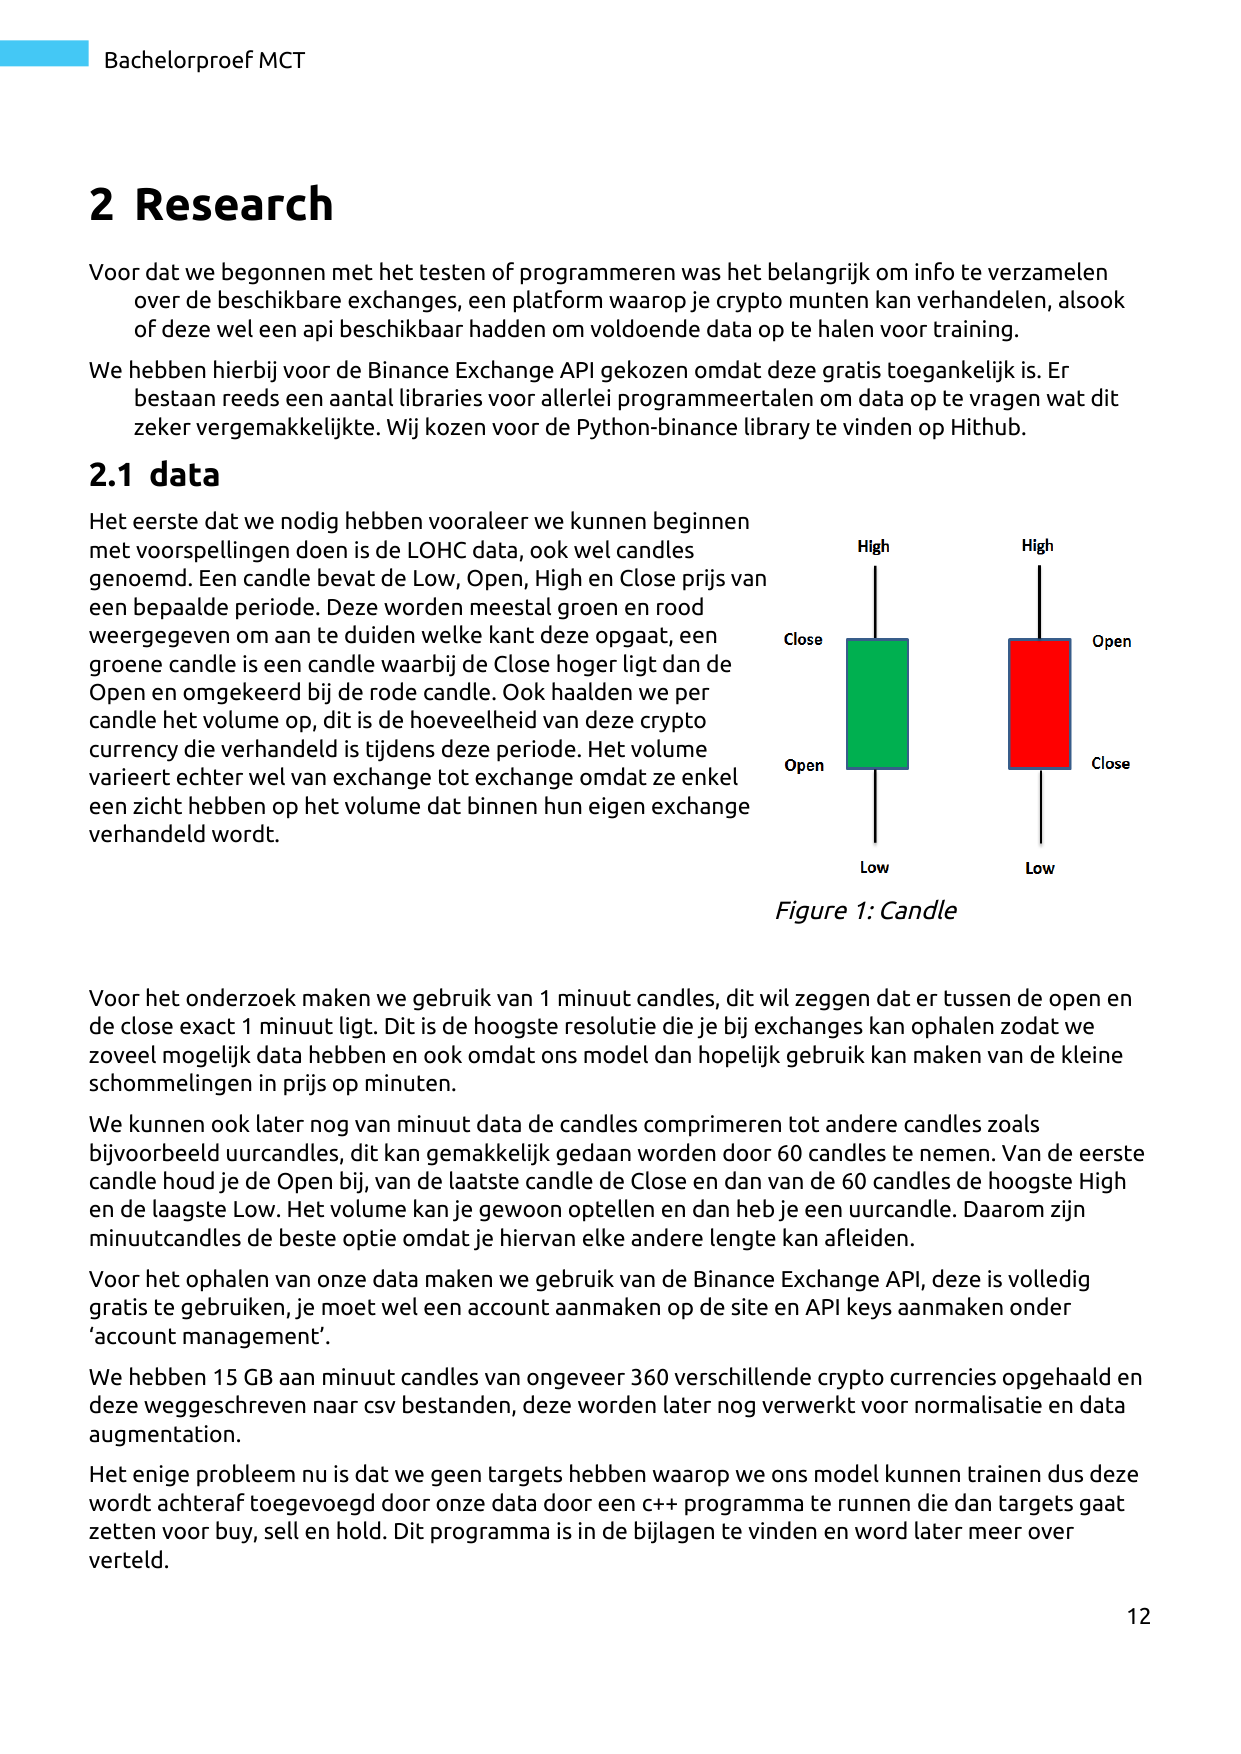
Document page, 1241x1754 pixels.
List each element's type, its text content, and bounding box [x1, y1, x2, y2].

subtitle data [89, 454, 1152, 492]
text Het eerste dat we nodig hebben vooraleer we kunnen beginnen met voorspellingen doen is de LOHC data, ook wel candles genoemd. Een candle bevat de Low, Open, High en Close prijs van een bepaalde periode. Deze worden meestal groen en rood weergegeven om aan te duiden welke kant deze opgaat, een groene candle is een candle waarbij de Close hoger ligt dan de Open en omgekeerd bij de rode candle. Ook haalden we per candle het volume op, dit is de hoeveelheid van deze crypto currency die verhandeld is tijdens deze periode. Het volume varieert echter wel van exchange tot exchange omdat ze enkel een zicht hebben op het volume dat binnen hun eigen exchange verhandeld wordt. [89, 508, 1152, 847]
text We hebben 15 GB aan minuut candles van ongeveer 360 verschillende crypto currencies opgehaald en deze weggeschreven naar csv bestanden, deze worden later nog verwerkt voor normalisatie en data augmentation. [89, 1363, 1152, 1446]
text We hebben hierbij voor de Binance Exchange API gekozen omdat deze gratis toegankelijk is. Er bestaan reeds een aantal libraries voor allerlei programmeertalen om data op te vragen wat dit zeker vergemakkelijkte. Wij kozen voor de Python-binance library te vinden op Hithub. [89, 356, 1152, 439]
picture [781, 522, 1137, 881]
subtitle Research [89, 177, 1152, 229]
text Figure 1: Candle [774, 881, 1136, 924]
text Voor het ophalen van onze data maken we gebruik van de Binance Exchange API, deze is volledig gratis te gebruiken, je moet wel een account aanmaken op de site en API keys aanmaken onder ‘account management’. [89, 1265, 1152, 1348]
text Voor het onderzoek maken we gebruik van 1 minuut candles, dit wil zeggen dat er tussen de open en de close exact 1 minuut ligt. Dit is de hoogste resolutie die je bij exchanges kan ophalen zodat we zoveel mogelijk data hebben en ook omdat ons model dan hopelijk gebruik kan maken van de kleine schommelingen in prijs op minuten. [89, 984, 1152, 1096]
text Het enige probleem nu is dat we geen targets hebben waarop we ons model kunnen trainen dus deze wordt achteraf toegevoegd door onze data door een c++ programma te runnen die dan targets gaat zetten voor buy, sell en hold. Dit programma is in de bijlagen te vinden en word later meer over verteld. [89, 1461, 1152, 1573]
text We kunnen ook later nog van minuut data de candles comprimeren tot andere candles zoals bijvoorbeeld uurcandles, dit kan gemakkelijk gedaan worden door 60 candles te nemen. Van de eerste candle houd je de Open bij, van de laatste candle de Close en dan van de 60 candles de hoogste High en de laagste Low. Het volume kan je gewoon optellen en dan heb je een uurcandle. Daarom zijn minuutcandles de beste optie omdat je hiervan elke andere lengte kan afleiden. [89, 1111, 1152, 1251]
text Voor dat we begonnen met het testen of programmeren was het belangrijk om info te verzamelen over de beschikbare exchanges, een platform waarop je crypto munten kan verhandelen, alsook of deze wel een api beschikbaar hadden om voldoende data op te halen voor training. [89, 258, 1152, 342]
